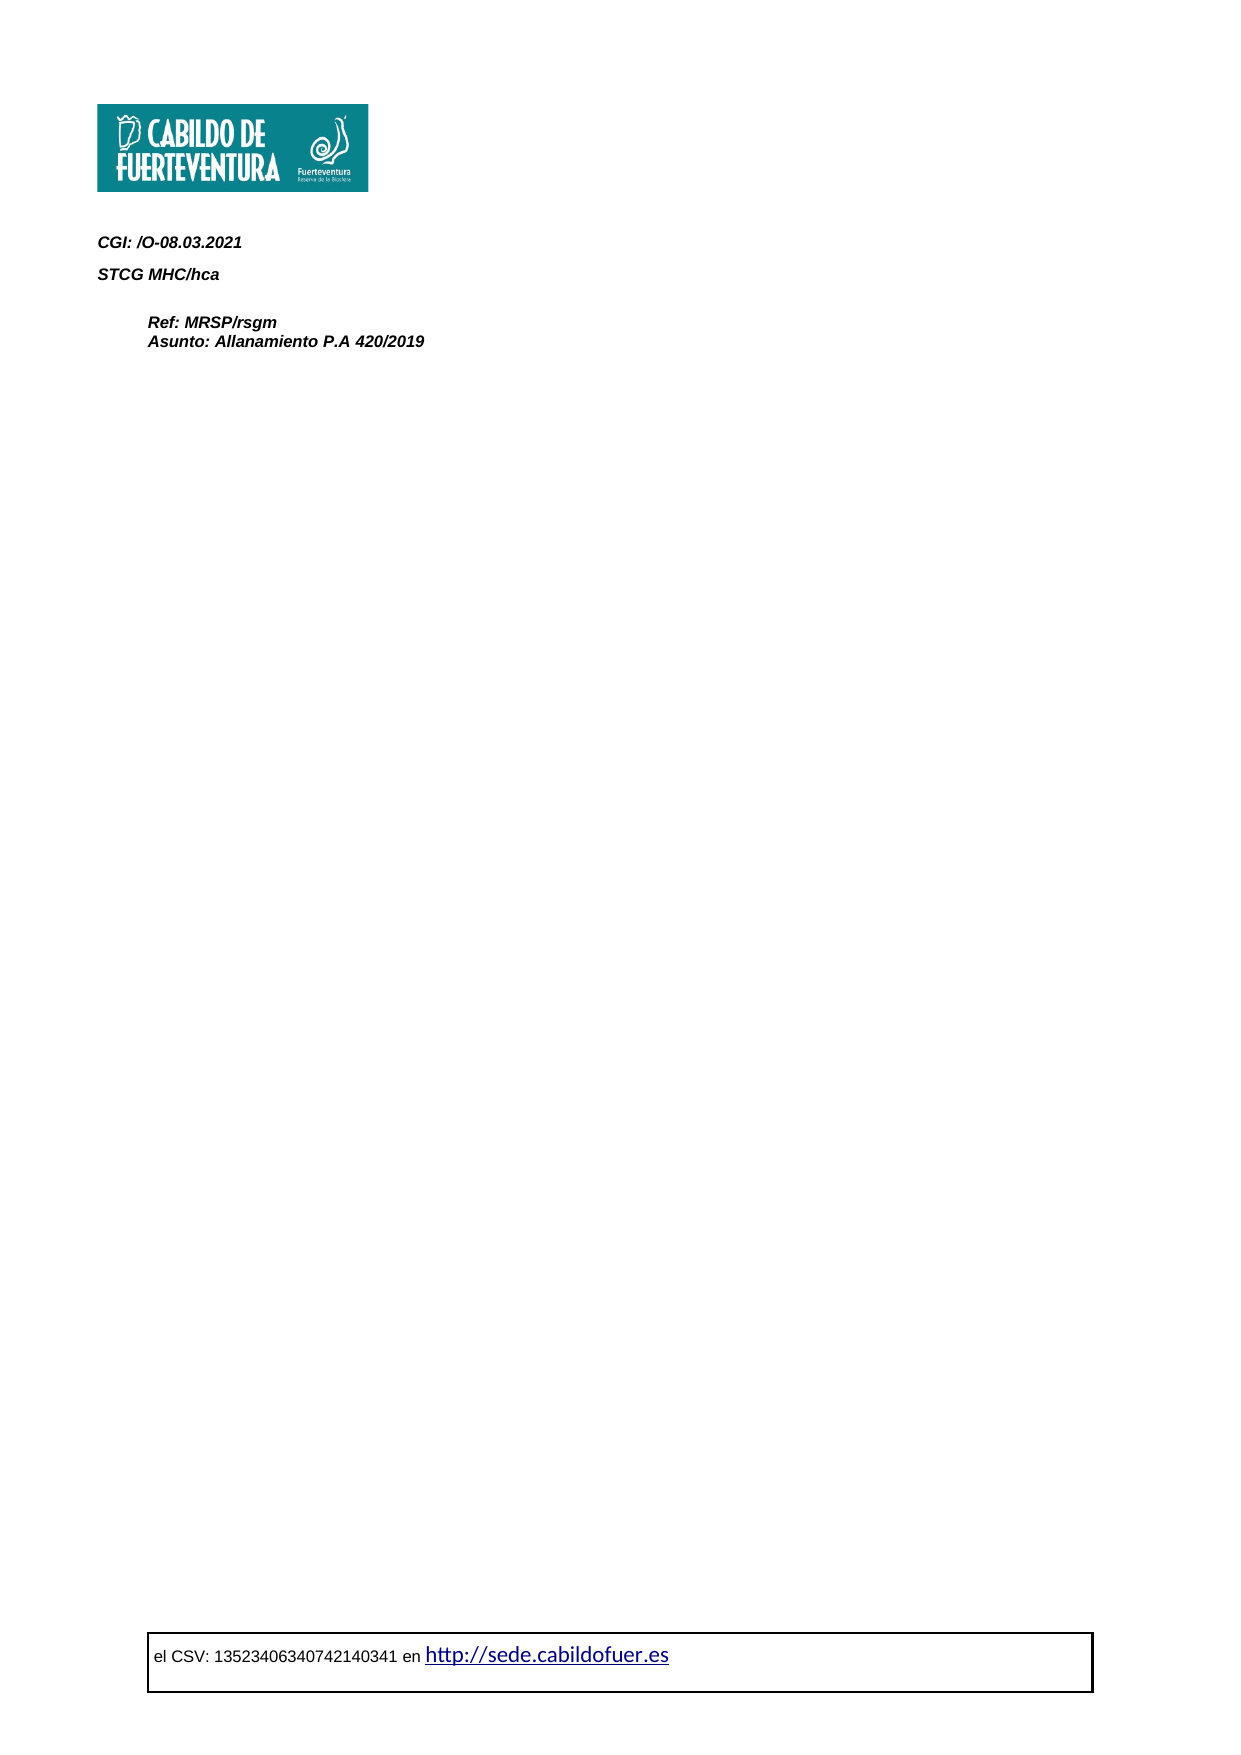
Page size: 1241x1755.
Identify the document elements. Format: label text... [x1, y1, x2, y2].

text Asunto: Allanamiento P.A 420/2019 [148, 332, 1107, 351]
text Ref: MRSP/rsgm [148, 313, 1107, 332]
